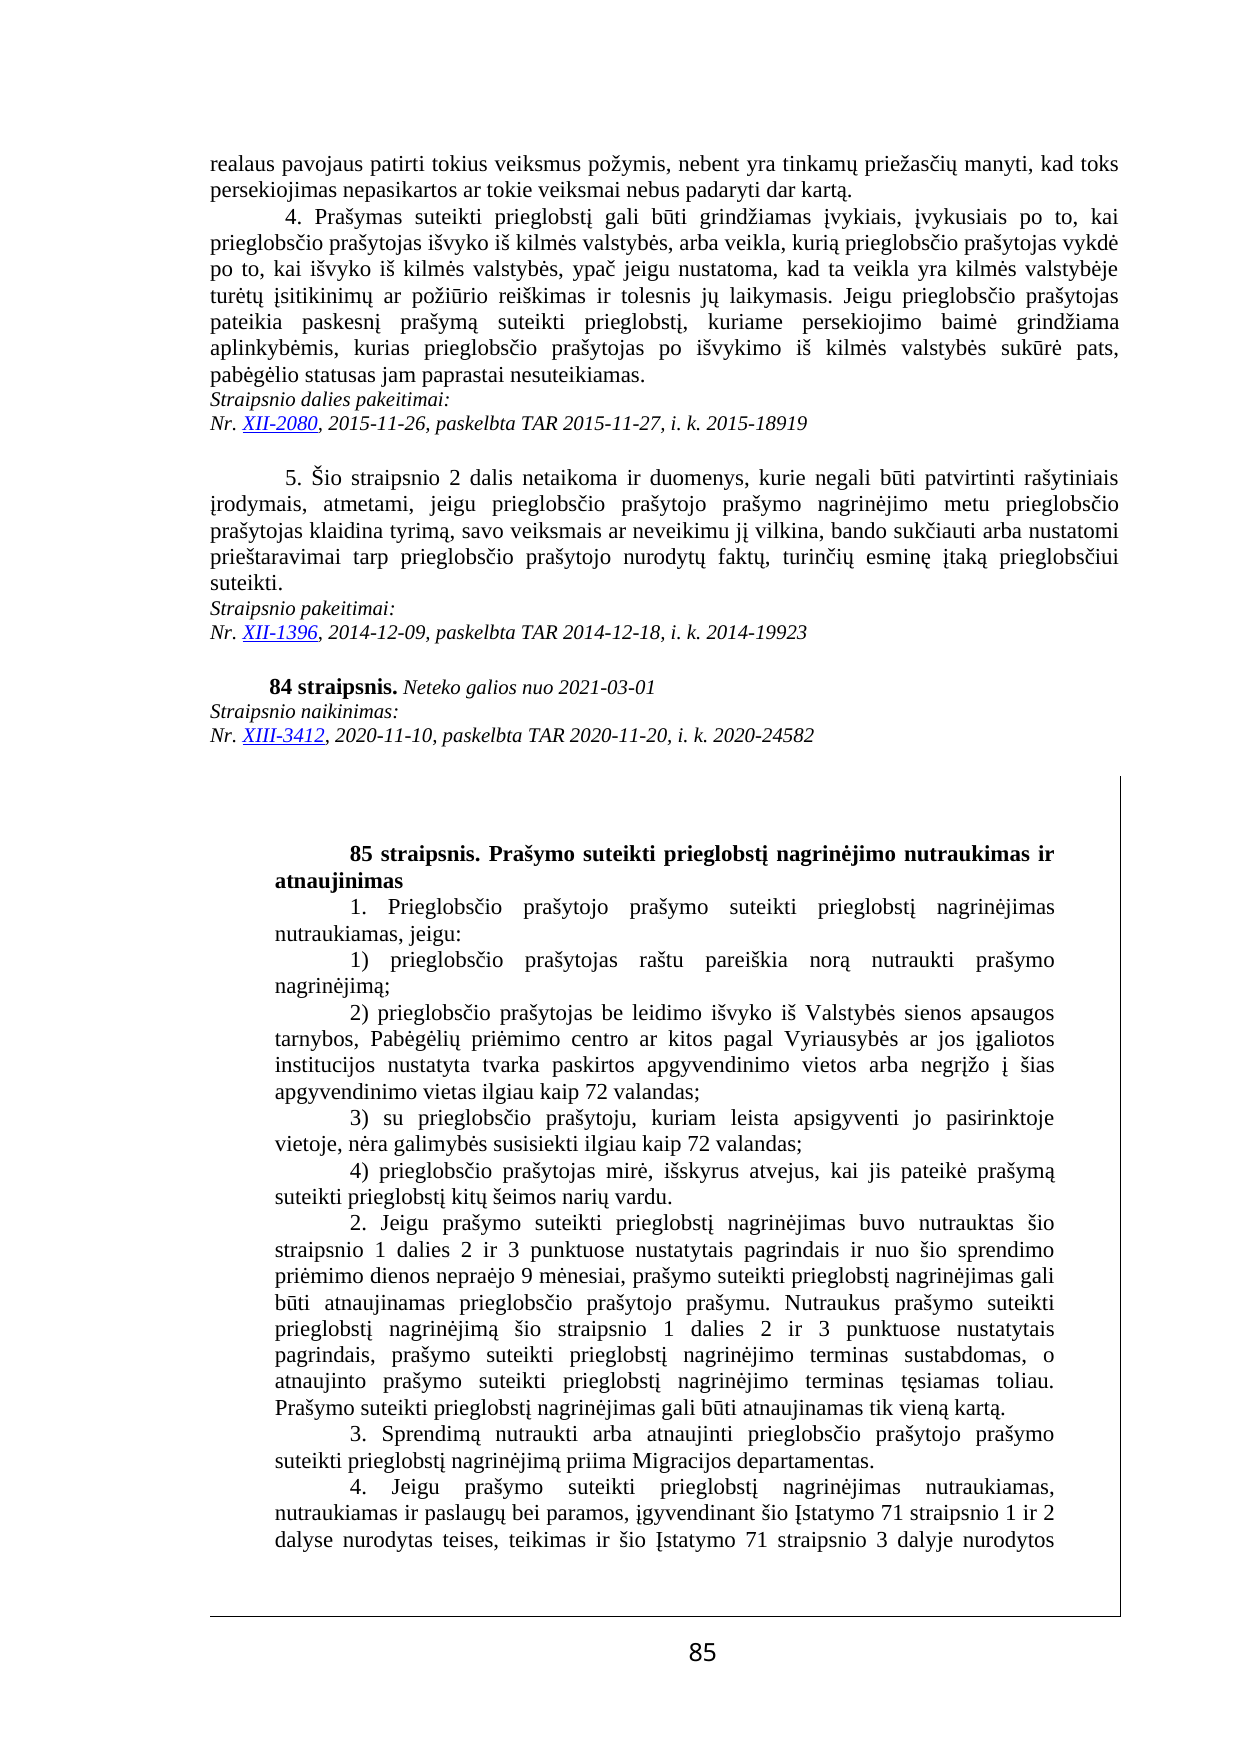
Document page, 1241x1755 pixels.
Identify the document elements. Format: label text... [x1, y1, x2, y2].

text realaus pavojaus patirti tokius veiksmus požymis, nebent yra tinkamų priežasčių manyti, kad toks persekiojimas nepasikartos ar tokie veiksmai nebus padaryti dar kartą. [210, 150, 1120, 203]
text 4. Jeigu prašymo suteikti prieglobstį nagrinėjimas nutraukiamas, nutraukiamas ir paslaugų bei paramos, įgyvendinant šio Įstatymo 71 straipsnio 1 ir 2 dalyse nurodytas teises, teikimas ir šio Įstatymo 71 straipsnio 3 dalyje nurodytos [210, 1473, 1120, 1616]
text Straipsnio naikinimas: [210, 699, 1120, 723]
text Nr. XII-1396, 2014-12-09, paskelbta TAR 2014-12-18, i. k. 2014-19923 [210, 620, 1120, 644]
text 1. Prieglobsčio prašytojo prašymo suteikti prieglobstį nagrinėjimas nutraukiamas, jeigu: [210, 893, 1120, 946]
text Straipsnio pakeitimai: [210, 596, 1120, 620]
text 5. Šio straipsnio 2 dalis netaikoma ir duomenys, kurie negali būti patvirtinti rašytiniais įrodymais, atmetami, jeigu prieglobsčio prašytojo prašymo nagrinėjimo metu prieglobsčio prašytojas klaidina tyrimą, savo veiksmais ar neveikimu jį vilkina, bando sukčiauti arba nustatomi prieštaravimai tarp prieglobsčio prašytojo nurodytų faktų, turinčių esminę įtaką prieglobsčiui suteikti. [210, 464, 1120, 596]
text 84 straipsnis. Neteko galios nuo 2021-03-01 [210, 673, 1120, 699]
text 3) su prieglobsčio prašytoju, kuriam leista apsigyventi jo pasirinktoje vietoje, nėra galimybės susisiekti ilgiau kaip 72 valandas; [210, 1104, 1120, 1157]
text Nr. XII-2080, 2015-11-26, paskelbta TAR 2015-11-27, i. k. 2015-18919 [210, 411, 1120, 435]
text 4) prieglobsčio prašytojas mirė, išskyrus atvejus, kai jis pateikė prašymą suteikti prieglobstį kitų šeimos narių vardu. [210, 1157, 1120, 1209]
text 2) prieglobsčio prašytojas be leidimo išvyko iš Valstybės sienos apsaugos tarnybos, Pabėgėlių priėmimo centro ar kitos pagal Vyriausybės ar jos įgaliotos institucijos nustatyta tvarka paskirtos apgyvendinimo vietos arba negrįžo į šias apgyvendinimo vietas ilgiau kaip 72 valandas; [210, 999, 1120, 1104]
text Nr. XIII-3412, 2020-11-10, paskelbta TAR 2020-11-20, i. k. 2020-24582 [210, 723, 1120, 747]
text 85 straipsnis. Prašymo suteikti prieglobstį nagrinėjimo nutraukimas ir atnaujinimas [210, 776, 1120, 893]
text 4. Prašymas suteikti prieglobstį gali būti grindžiamas įvykiais, įvykusiais po to, kai prieglobsčio prašytojas išvyko iš kilmės valstybės, arba veikla, kurią prieglobsčio prašytojas vykdė po to, kai išvyko iš kilmės valstybės, ypač jeigu nustatoma, kad ta veikla yra kilmės valstybėje turėtų įsitikinimų ar požiūrio reiškimas ir tolesnis jų laikymasis. Jeigu prieglobsčio prašytojas pateikia paskesnį prašymą suteikti prieglobstį, kuriame persekiojimo baimė grindžiama aplinkybėmis, kurias prieglobsčio prašytojas po išvykimo iš kilmės valstybės sukūrė pats, pabėgėlio statusas jam paprastai nesuteikiamas. [210, 203, 1120, 387]
text 2. Jeigu prašymo suteikti prieglobstį nagrinėjimas buvo nutrauktas šio straipsnio 1 dalies 2 ir 3 punktuose nustatytais pagrindais ir nuo šio sprendimo priėmimo dienos nepraėjo 9 mėnesiai, prašymo suteikti prieglobstį nagrinėjimas gali būti atnaujinamas prieglobsčio prašytojo prašymu. Nutraukus prašymo suteikti prieglobstį nagrinėjimą šio straipsnio 1 dalies 2 ir 3 punktuose nustatytais pagrindais, prašymo suteikti prieglobstį nagrinėjimo terminas sustabdomas, o atnaujinto prašymo suteikti prieglobstį nagrinėjimo terminas tęsiamas toliau. Prašymo suteikti prieglobstį nagrinėjimas gali būti atnaujinamas tik vieną kartą. [210, 1209, 1120, 1420]
text 3. Sprendimą nutraukti arba atnaujinti prieglobsčio prašytojo prašymo suteikti prieglobstį nagrinėjimą priima Migracijos departamentas. [210, 1420, 1120, 1473]
text 1) prieglobsčio prašytojas raštu pareiškia norą nutraukti prašymo nagrinėjimą; [210, 946, 1120, 999]
text Straipsnio dalies pakeitimai: [210, 387, 1120, 411]
